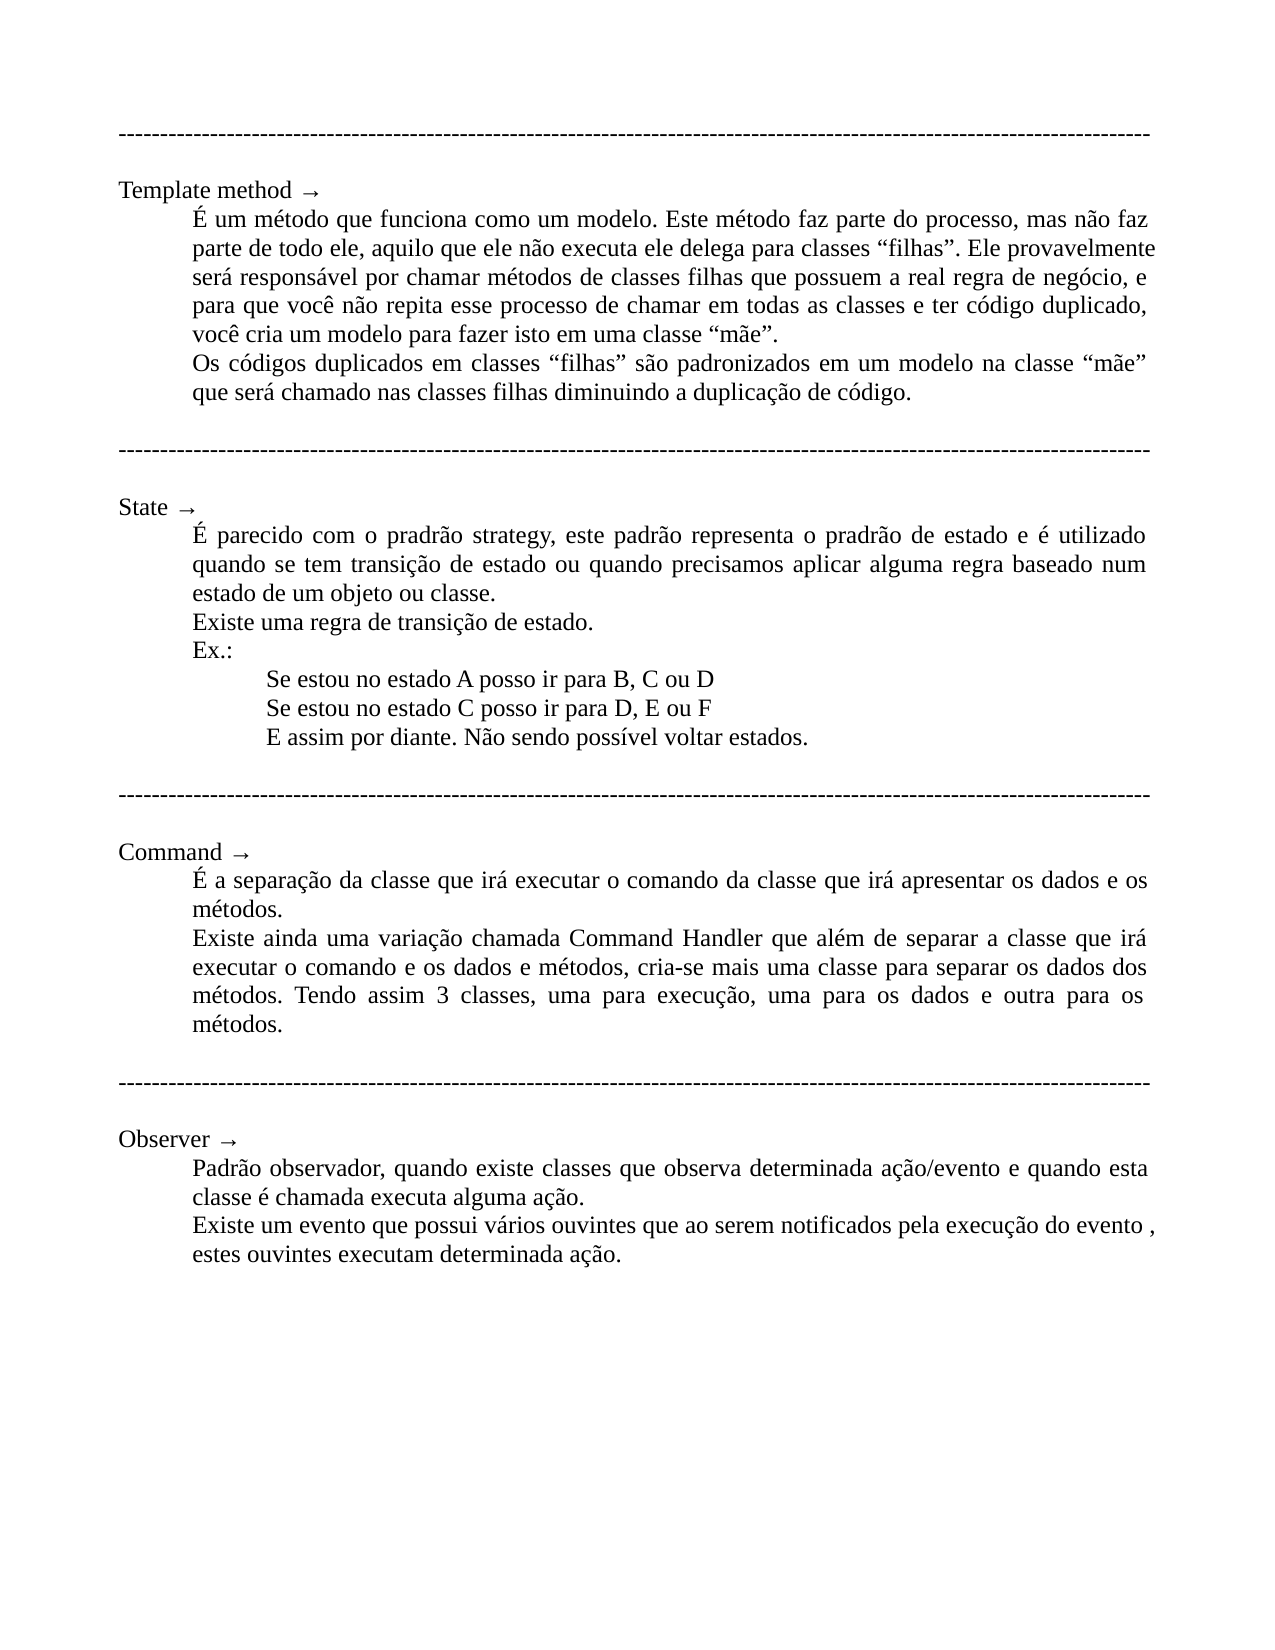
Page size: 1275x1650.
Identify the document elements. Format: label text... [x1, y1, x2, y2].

text Existe ainda uma variação chamada Command Handler que além de separar a classe que irá executar o comando e os dados e métodos, cria-se mais uma classe para separar os dados dos métodos. Tendo assim 3 classes, uma para execução, uma para os dados e outra para os métodos. [118, 923, 1157, 1038]
text E assim por diante. Não sendo possível voltar estados. [118, 722, 1157, 751]
text Se estou no estado A posso ir para B, C ou D [118, 664, 1157, 693]
text State → [118, 492, 1157, 521]
text Ex.: [118, 636, 1157, 664]
text É um método que funciona como um modelo. Este método faz parte do processo, mas não faz parte de todo ele, aquilo que ele não executa ele delega para classes “filhas”. Ele provavelmente será responsável por chamar métodos de classes filhas que possuem a real regra de negócio, e para que você não repita esse processo de chamar em todas as classes e ter código duplicado, você cria um modelo para fazer isto em uma classe “mãe”. [118, 204, 1157, 348]
text Se estou no estado C posso ir para D, E ou F [118, 693, 1157, 722]
text ---------------------------------------------------------------------------------------------------------------------------- [118, 434, 1157, 463]
text Existe um evento que possui vários ouvintes que ao serem notificados pela execução do evento , estes ouvintes executam determinada ação. [118, 1211, 1157, 1268]
text ---------------------------------------------------------------------------------------------------------------------------- [118, 1067, 1157, 1096]
text ---------------------------------------------------------------------------------------------------------------------------- [118, 779, 1157, 808]
text Padrão observador, quando existe classes que observa determinada ação/evento e quando esta classe é chamada executa alguma ação. [118, 1153, 1157, 1211]
text Command → [118, 837, 1157, 866]
text Template method → [118, 176, 1157, 204]
text Observer → [118, 1124, 1157, 1153]
text Os códigos duplicados em classes “filhas” são padronizados em um modelo na classe “mãe” que será chamado nas classes filhas diminuindo a duplicação de código. [118, 348, 1157, 406]
text É parecido com o pradrão strategy, este padrão representa o pradrão de estado e é utilizado quando se tem transição de estado ou quando precisamos aplicar alguma regra baseado num estado de um objeto ou classe. [118, 521, 1157, 607]
text ---------------------------------------------------------------------------------------------------------------------------- [118, 118, 1157, 147]
text É a separação da classe que irá executar o comando da classe que irá apresentar os dados e os métodos. [118, 866, 1157, 923]
text Existe uma regra de transição de estado. [118, 607, 1157, 636]
